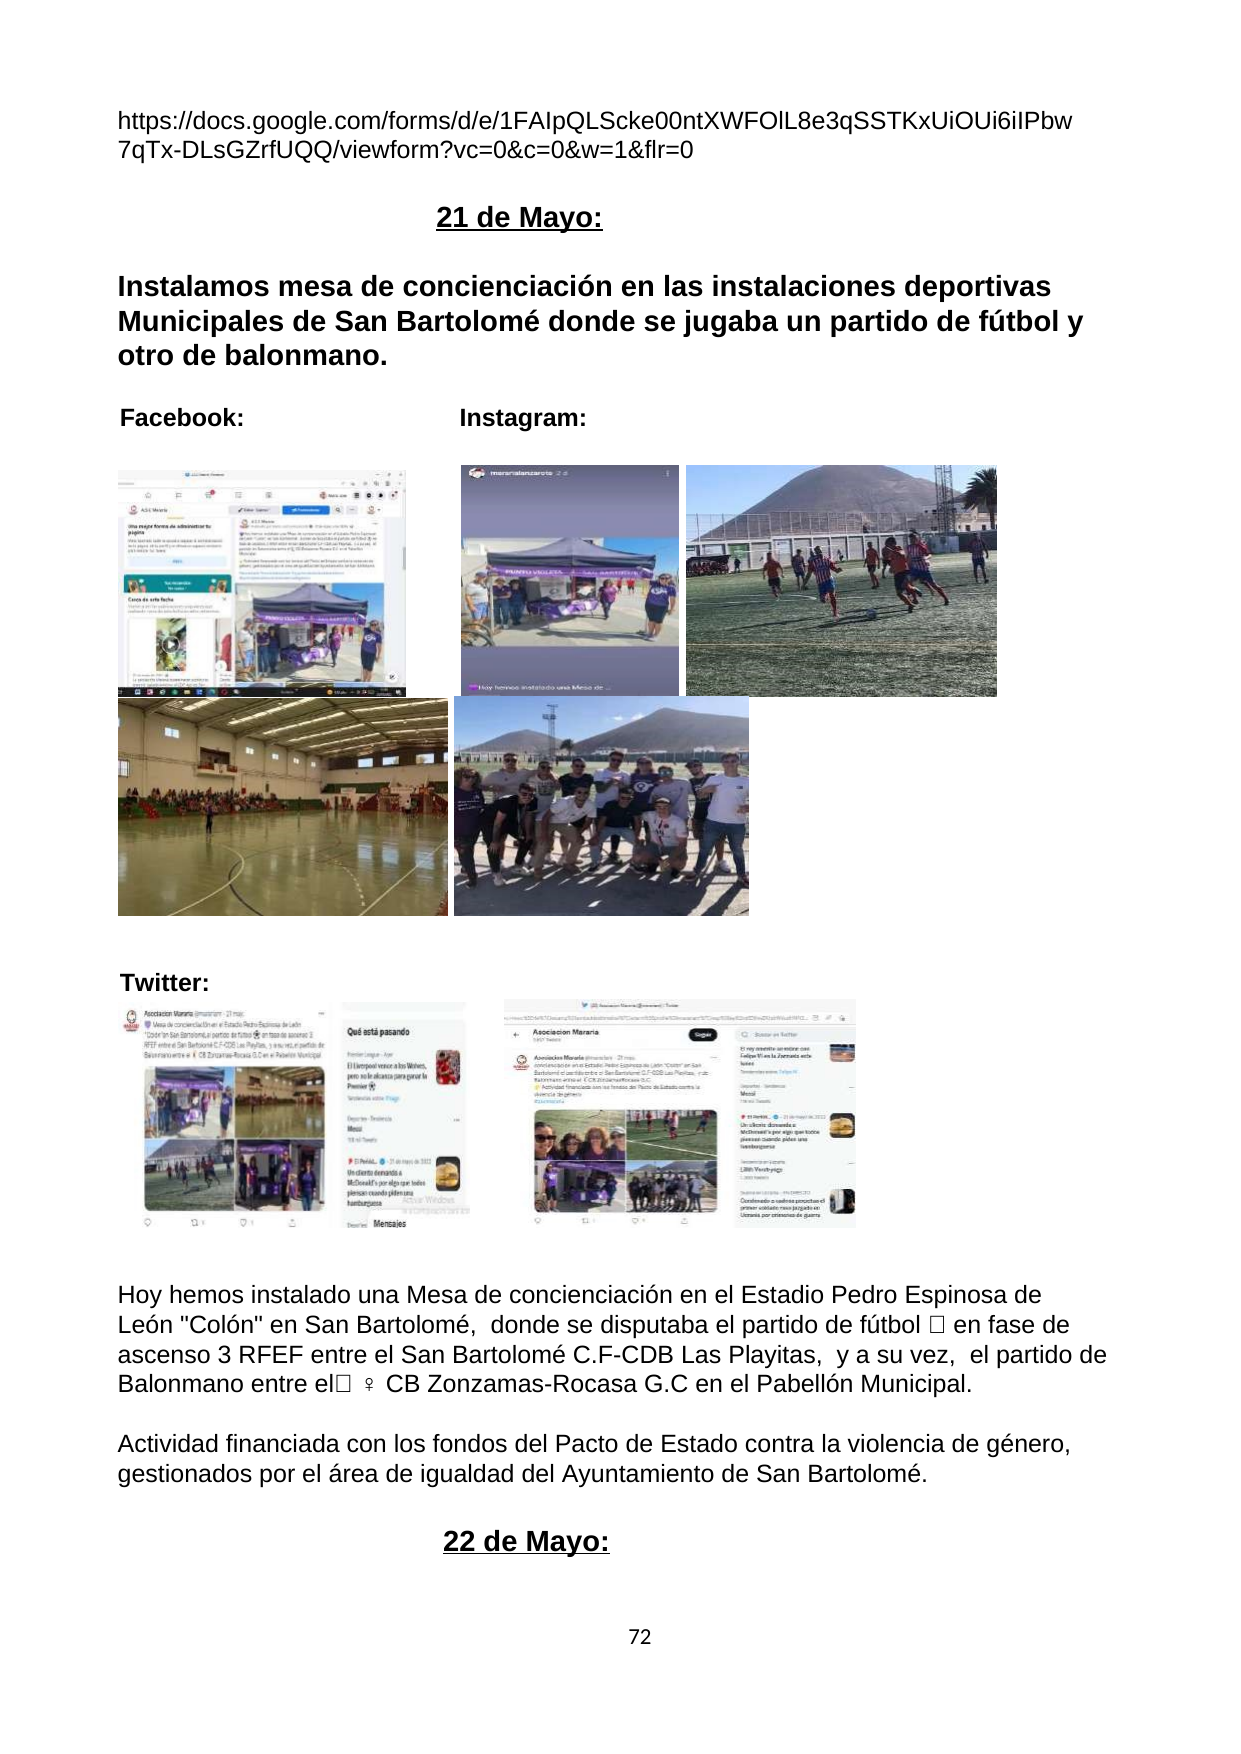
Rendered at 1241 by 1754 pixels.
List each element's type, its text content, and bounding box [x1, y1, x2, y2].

text Twitter: [119, 968, 569, 997]
text Facebook: Instagram: [119, 403, 1192, 432]
text Actividad financiada con los fondos del Pacto de Estado contra la violencia de género, gestionados por el área de igualdad del Ayuntamiento de San Bartolomé. [117, 1429, 1167, 1487]
text León "Colón" en San Bartolomé, donde se disputaba el partido de fútbol ✅ en fase de ascenso 3 RFEF entre el San Bartolomé C.F-CDB Las Playitas, y a su vez, el partido de Balonmano entre el✅ ♀️ CB Zonzamas-Rocasa G.C en el Pabellón Municipal. [117, 1310, 1109, 1398]
text 22 de Mayo: [116, 1524, 1079, 1557]
text 21 de Mayo: [116, 200, 1079, 234]
text Hoy hemos instalado una Mesa de concienciación en el Estadio Pedro Espinosa de [117, 1281, 1167, 1309]
text https://docs.google.com/forms/d/e/1FAIpQLScke00ntXWFOlL8e3qSSTKxUiOUi6iIPbw [117, 106, 1167, 134]
text Instalamos mesa de concienciación en las instalaciones deportivas Municipales de San Bartolomé donde se jugaba un partido de fútbol y otro de balonmano. [117, 269, 1086, 372]
text 7qTx-DLsGZrfUQQ/viewform?vc=0&c=0&w=1&flr=0 [117, 136, 1167, 164]
